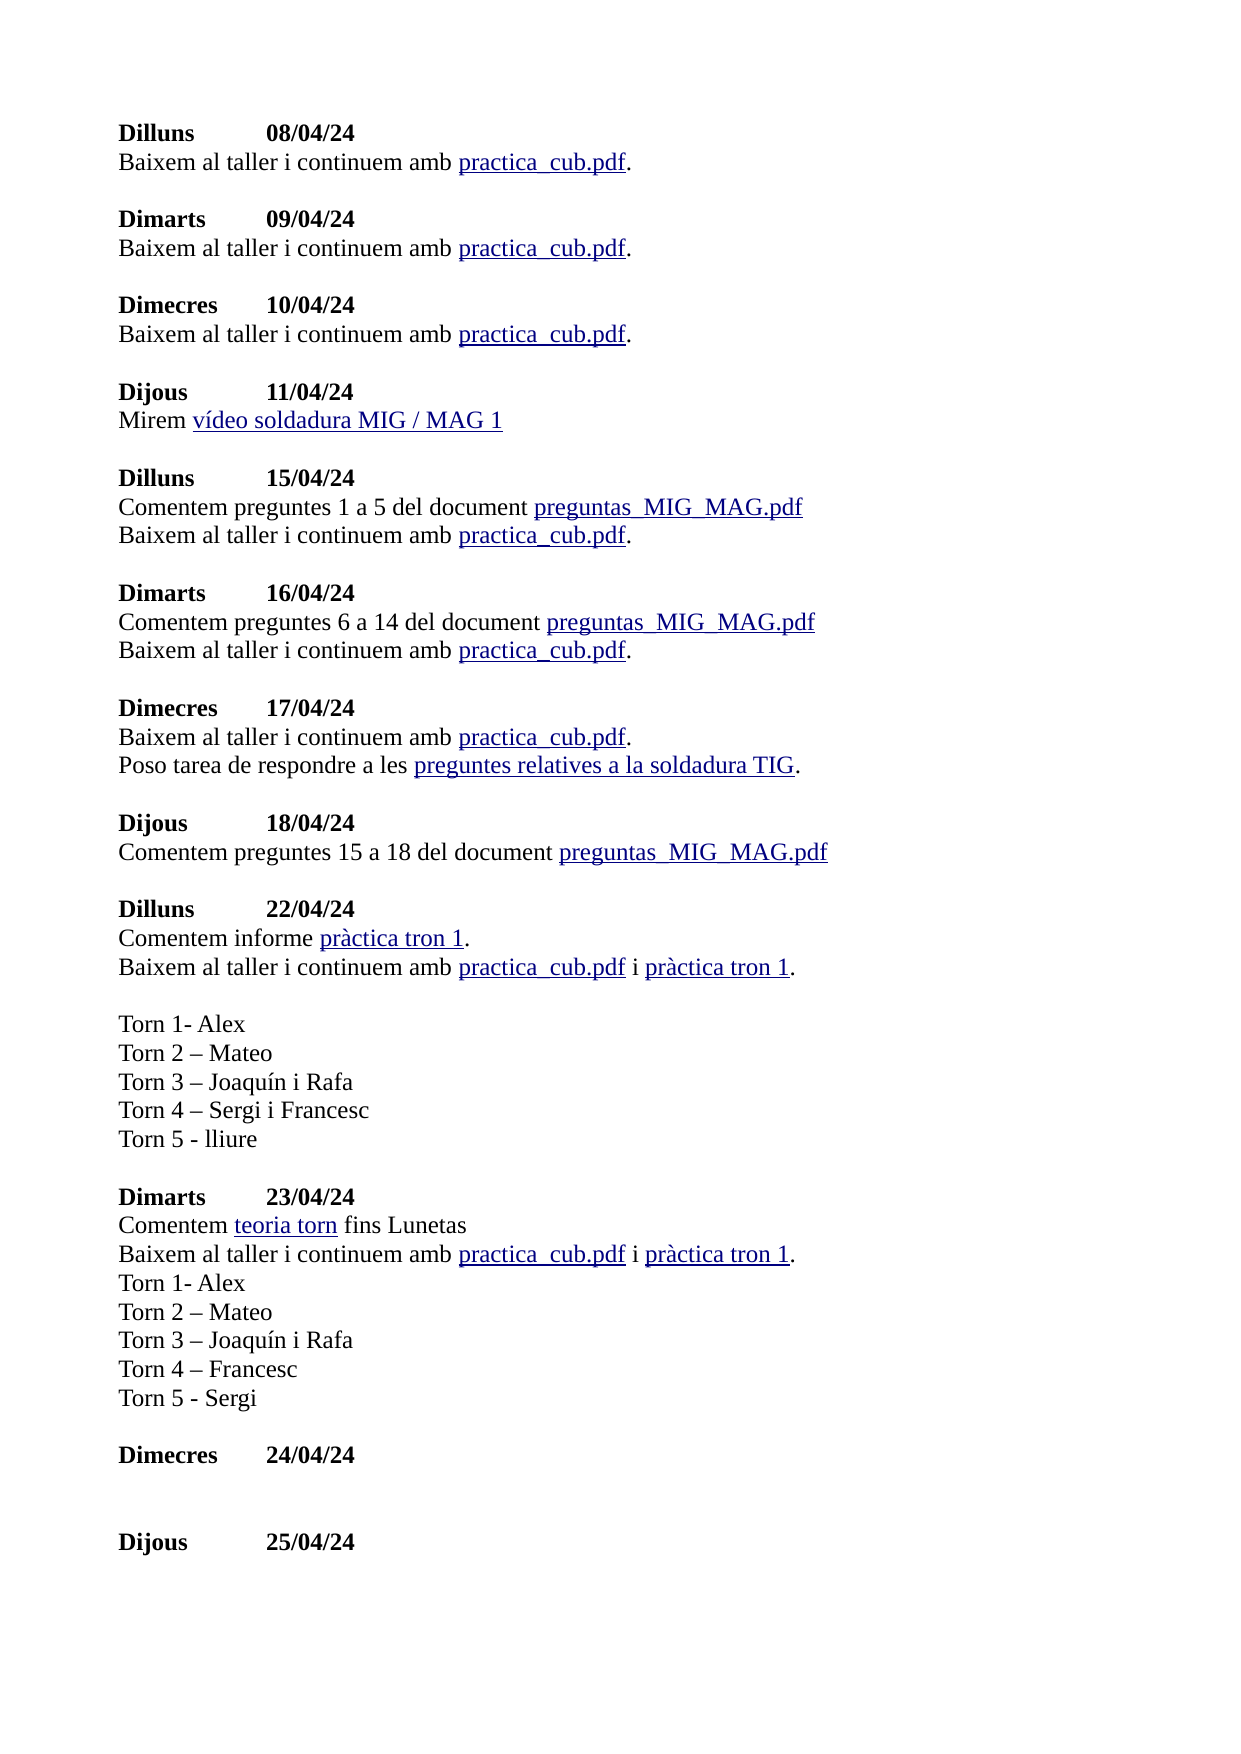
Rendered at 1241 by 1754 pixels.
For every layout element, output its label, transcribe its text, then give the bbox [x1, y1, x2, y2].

text Torn 3 – Joaquín i Rafa [118, 1326, 1122, 1354]
text Dimarts 23/04/24 [118, 1182, 1122, 1211]
text Dimecres 24/04/24 [118, 1441, 1122, 1469]
text Dilluns 22/04/24 [118, 894, 1122, 923]
text Dijous 11/04/24 [118, 377, 1122, 406]
text Dilluns 15/04/24 [118, 463, 1122, 492]
text Dimecres 17/04/24 [118, 693, 1122, 722]
text Torn 2 – Mateo [118, 1297, 1122, 1326]
text Baixem al taller i continuem amb practica_cub.pdf i pràctica tron 1. [118, 1239, 1122, 1268]
text Baixem al taller i continuem amb practica_cub.pdf. [118, 722, 1122, 751]
text Torn 2 – Mateo [118, 1038, 1122, 1067]
text Baixem al taller i continuem amb practica_cub.pdf. [118, 636, 1122, 664]
text Torn 4 – Sergi i Francesc [118, 1096, 1122, 1124]
text Dijous 25/04/24 [118, 1527, 1122, 1556]
text Mirem vídeo soldadura MIG / MAG 1 [118, 406, 1122, 434]
text Baixem al taller i continuem amb practica_cub.pdf. [118, 233, 1122, 262]
text Torn 4 – Francesc [118, 1354, 1122, 1383]
text Baixem al taller i continuem amb practica_cub.pdf. [118, 147, 1122, 176]
text Poso tarea de respondre a les preguntes relatives a la soldadura TIG. [118, 751, 1122, 779]
text Dimarts 09/04/24 [118, 204, 1122, 233]
text Comentem preguntes 6 a 14 del document preguntas_MIG_MAG.pdf [118, 607, 1122, 636]
text Dilluns 08/04/24 [118, 118, 1122, 147]
text Comentem preguntes 15 a 18 del document preguntas_MIG_MAG.pdf [118, 837, 1122, 866]
text Baixem al taller i continuem amb practica_cub.pdf. [118, 319, 1122, 348]
text Torn 1- Alex [118, 1268, 1122, 1297]
text Comentem teoria torn fins Lunetas [118, 1211, 1122, 1239]
text Torn 3 – Joaquín i Rafa [118, 1067, 1122, 1096]
text Torn 1- Alex [118, 1009, 1122, 1038]
text Dimarts 16/04/24 [118, 578, 1122, 607]
text Dijous 18/04/24 [118, 808, 1122, 837]
text Dimecres 10/04/24 [118, 291, 1122, 319]
text Baixem al taller i continuem amb practica_cub.pdf i pràctica tron 1. [118, 952, 1122, 981]
text Torn 5 - lliure [118, 1124, 1122, 1153]
text Torn 5 - Sergi [118, 1383, 1122, 1412]
text Baixem al taller i continuem amb practica_cub.pdf. [118, 521, 1122, 549]
text Comentem preguntes 1 a 5 del document preguntas_MIG_MAG.pdf [118, 492, 1122, 521]
text Comentem informe pràctica tron 1. [118, 923, 1122, 952]
